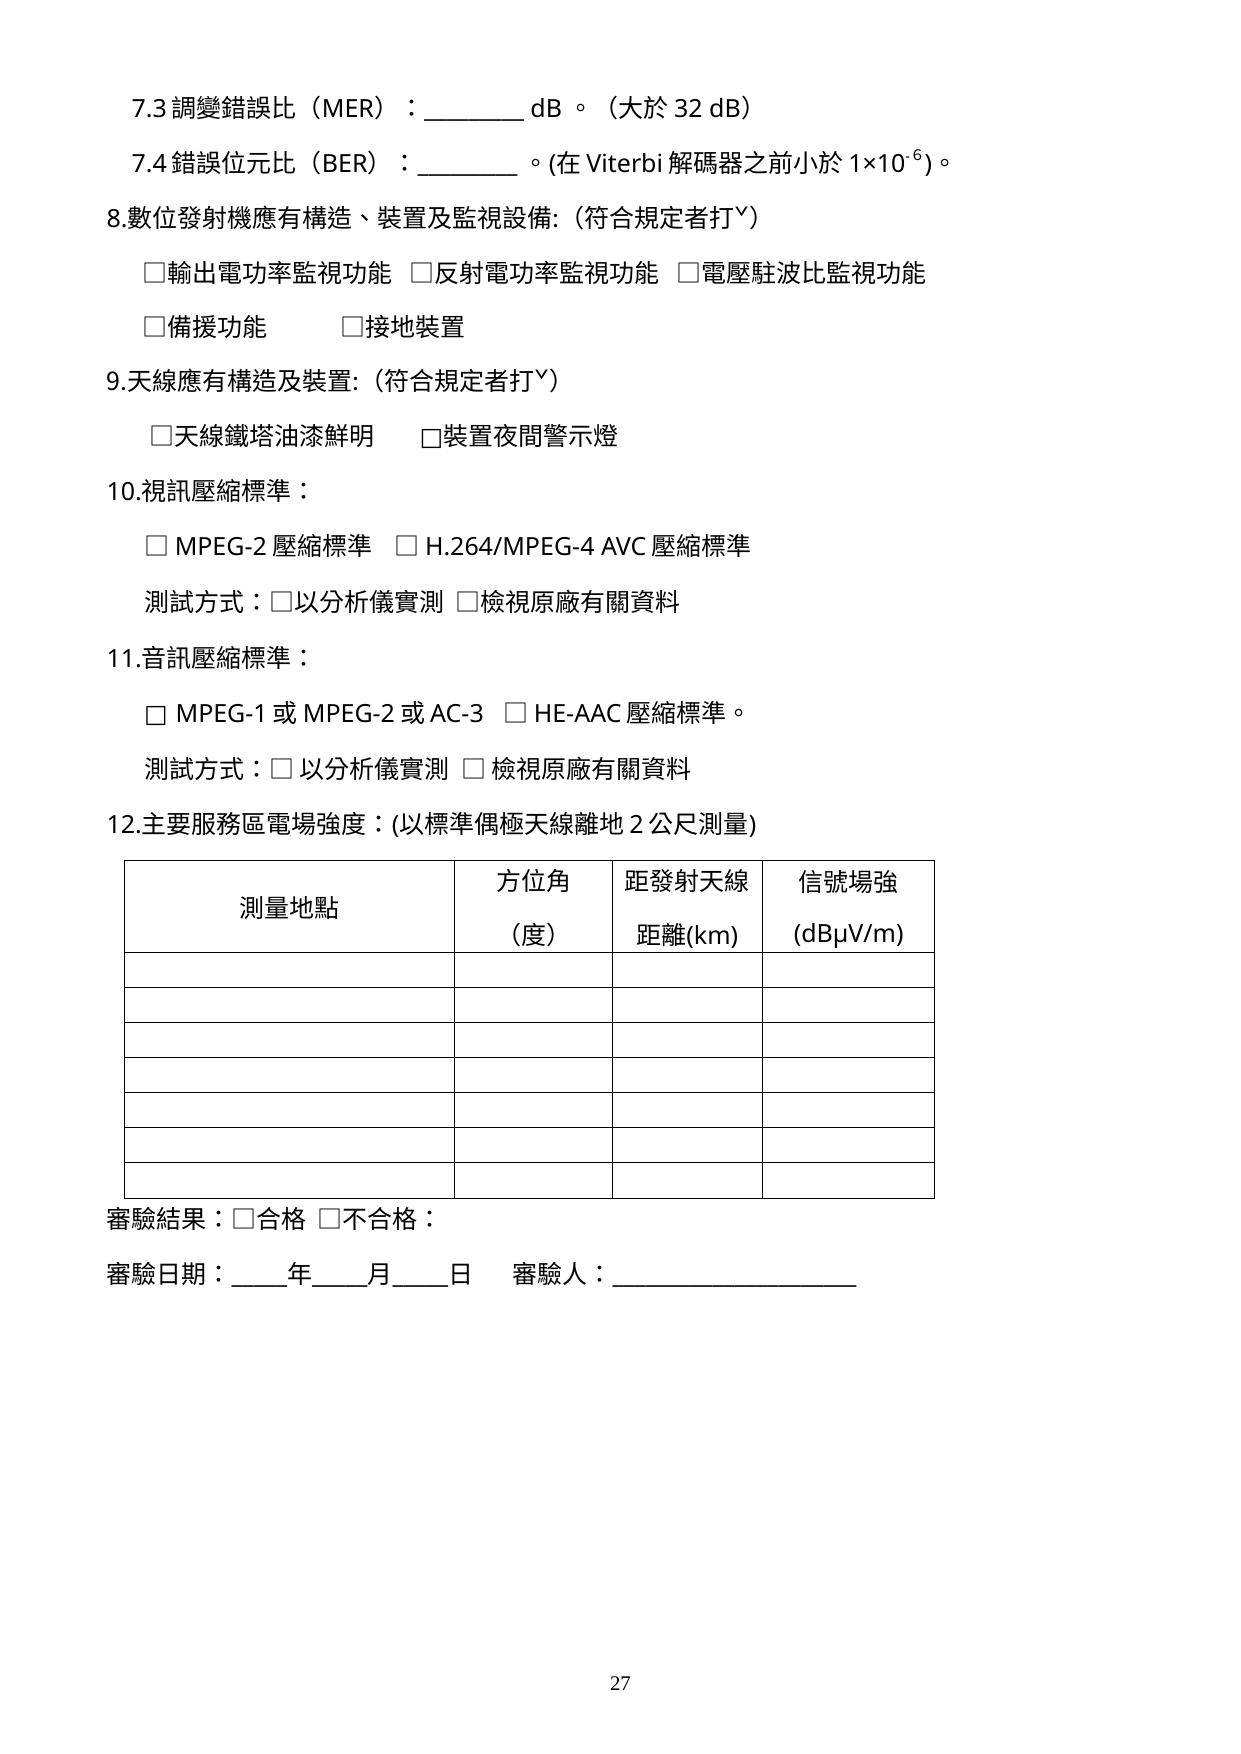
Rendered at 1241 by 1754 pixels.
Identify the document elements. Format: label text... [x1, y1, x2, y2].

text 12.主要服務區電場強度：(以標準偶極天線離地2公尺測量) [106, 804, 1134, 842]
text □ MPEG-2壓縮標準 □ H.264/MPEG-4 AVC壓縮標準 [106, 526, 1134, 564]
text 8.數位發射機應有構造、裝置及監視設備:（符合規定者打ˇ） [106, 199, 1134, 235]
text □天線鐵塔油漆鮮明 □裝置夜間警示燈 [144, 416, 1134, 452]
table_cell [613, 988, 762, 1022]
table_cell [763, 1023, 934, 1057]
table_cell [455, 1023, 612, 1057]
table_cell [763, 1093, 934, 1127]
table_cell [125, 1163, 454, 1197]
table_cell [125, 1093, 454, 1127]
text 7.4錯誤位元比（BER）：_________ 。(在Viterbi解碼器之前小於1×10-６)。 [106, 143, 1134, 181]
text 10.視訊壓縮標準： [106, 471, 1134, 508]
table_cell [125, 1058, 454, 1092]
table_cell [613, 1023, 762, 1057]
table_cell [125, 953, 454, 987]
list MPEG-1或MPEG-2或AC-3 □ HE-AAC壓縮標準。 [144, 693, 1134, 731]
table_cell [125, 988, 454, 1022]
table_cell [455, 1128, 612, 1162]
table_cell [763, 1163, 934, 1197]
table_cell [613, 953, 762, 987]
text 11.音訊壓縮標準： [106, 637, 1134, 675]
table_cell [455, 1058, 612, 1092]
table_header 信號場強 (dBμV/m) [763, 861, 934, 952]
table_cell [125, 1023, 454, 1057]
table_cell [613, 1058, 762, 1092]
table_cell [125, 1128, 454, 1162]
text 測試方式：□以分析儀實測 □檢視原廠有關資料 [106, 582, 1134, 619]
text 審驗結果：□合格 □不合格： [106, 1198, 1188, 1236]
text □輸出電功率監視功能 □反射電功率監視功能 □電壓駐波比監視功能 [131, 253, 1134, 289]
table_cell [763, 953, 934, 987]
table_cell [613, 1128, 762, 1162]
text 9.天線應有構造及裝置:（符合規定者打ˇ） [106, 362, 1134, 398]
table_cell [613, 1093, 762, 1127]
table_header 測量地點 [125, 861, 454, 952]
table_cell [455, 953, 612, 987]
text □備援功能 □接地裝置 [131, 307, 1134, 344]
table_header 方位角 （度） [455, 861, 612, 952]
text 審驗日期：_____年_____月_____日 審驗人：______________________ [106, 1254, 1188, 1292]
table_cell [763, 1058, 934, 1092]
text 測試方式：□ 以分析儀實測 □ 檢視原廠有關資料 [106, 749, 1134, 786]
text 7.3調變錯誤比（MER）：_________ dB 。（大於 32 dB） [131, 87, 1134, 125]
table_cell [763, 1128, 934, 1162]
table_cell [455, 988, 612, 1022]
table_cell [763, 988, 934, 1022]
table_cell [455, 1093, 612, 1127]
table_header 距發射天線 距離(km) [613, 861, 762, 952]
table_cell [613, 1163, 762, 1197]
table_cell [455, 1163, 612, 1197]
